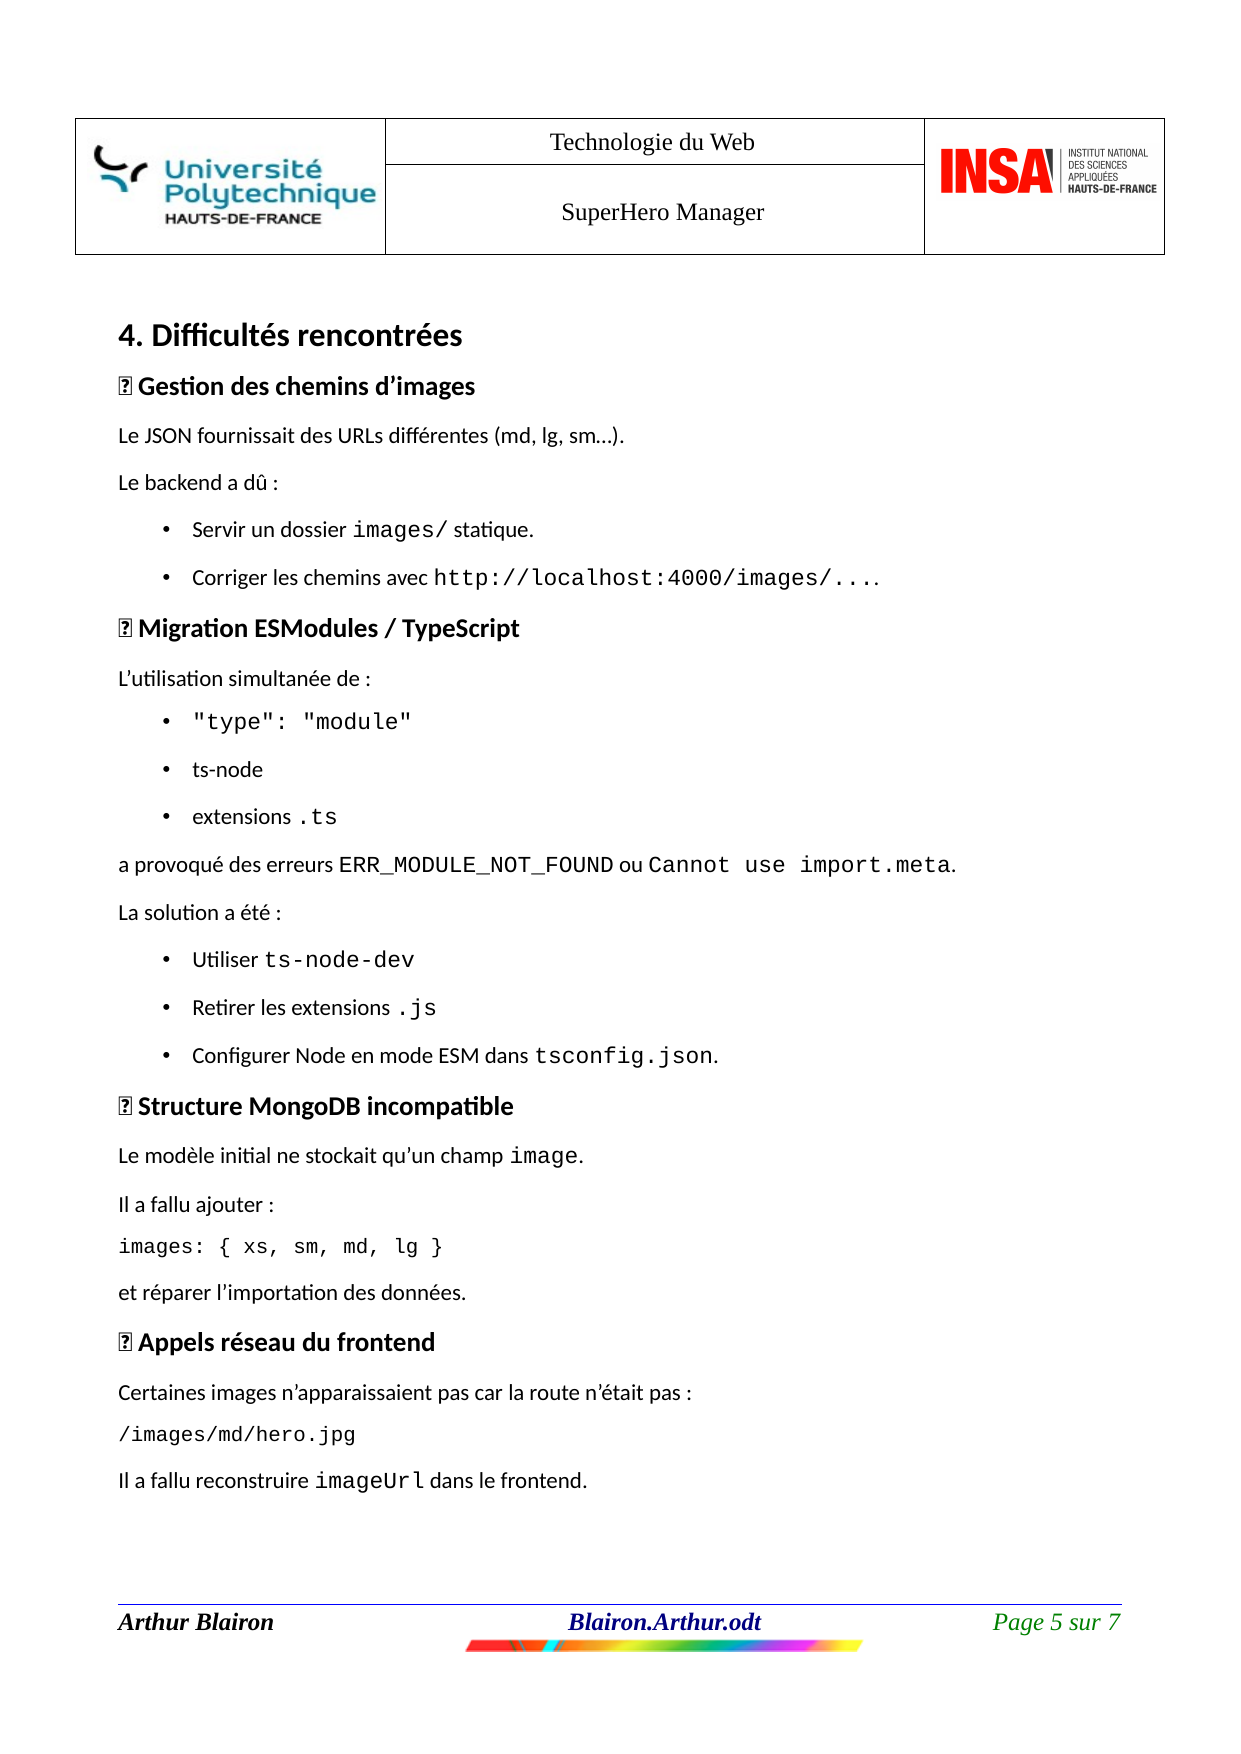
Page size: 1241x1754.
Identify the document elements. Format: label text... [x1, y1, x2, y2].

list Corriger les chemins avec http://localhost:4000/images/.... [162, 563, 1122, 592]
subtitle 🔸 Appels réseau du frontend [118, 1325, 1122, 1358]
list Retirer les extensions .js [162, 993, 1122, 1022]
list ts-node [162, 755, 1122, 783]
text La solution a été : [118, 898, 1122, 926]
text Le backend a dû : [118, 468, 1122, 496]
subtitle 🔸 Migration ESModules / TypeScript [118, 611, 1122, 644]
subtitle 🔸 Structure MongoDB incompatible [118, 1089, 1122, 1122]
subtitle 🔸 Gestion des chemins d’images [118, 369, 1122, 402]
text L’utilisation simultanée de : [118, 664, 1122, 692]
list Servir un dossier images/ statique. [162, 515, 1122, 544]
picture [463, 1639, 864, 1652]
text Il a fallu reconstruire imageUrl dans le frontend. [118, 1466, 1122, 1495]
text a provoqué des erreurs ERR_MODULE_NOT_FOUND ou Cannot use import.meta. [118, 850, 1122, 879]
picture [87, 126, 383, 247]
list Configurer Node en mode ESM dans tsconfig.json. [162, 1041, 1122, 1070]
text Le modèle initial ne stockait qu’un champ image. [118, 1142, 1122, 1171]
picture [936, 143, 1161, 201]
text /images/md/hero.jpg [118, 1424, 1122, 1448]
text Certaines images n’apparaissaient pas car la route n’était pas : [118, 1378, 1122, 1406]
list "type": "module" [162, 711, 1122, 737]
list extensions .ts [162, 802, 1122, 831]
subtitle 4. Difficultés rencontrées [118, 314, 1122, 354]
text images: { xs, sm, md, lg } [118, 1237, 1122, 1260]
text et réparer l’importation des données. [118, 1278, 1122, 1306]
text Il a fallu ajouter : [118, 1190, 1122, 1218]
list Utiliser ts-node-dev [162, 945, 1122, 974]
text Le JSON fournissait des URLs différentes (md, lg, sm…). [118, 422, 1122, 449]
